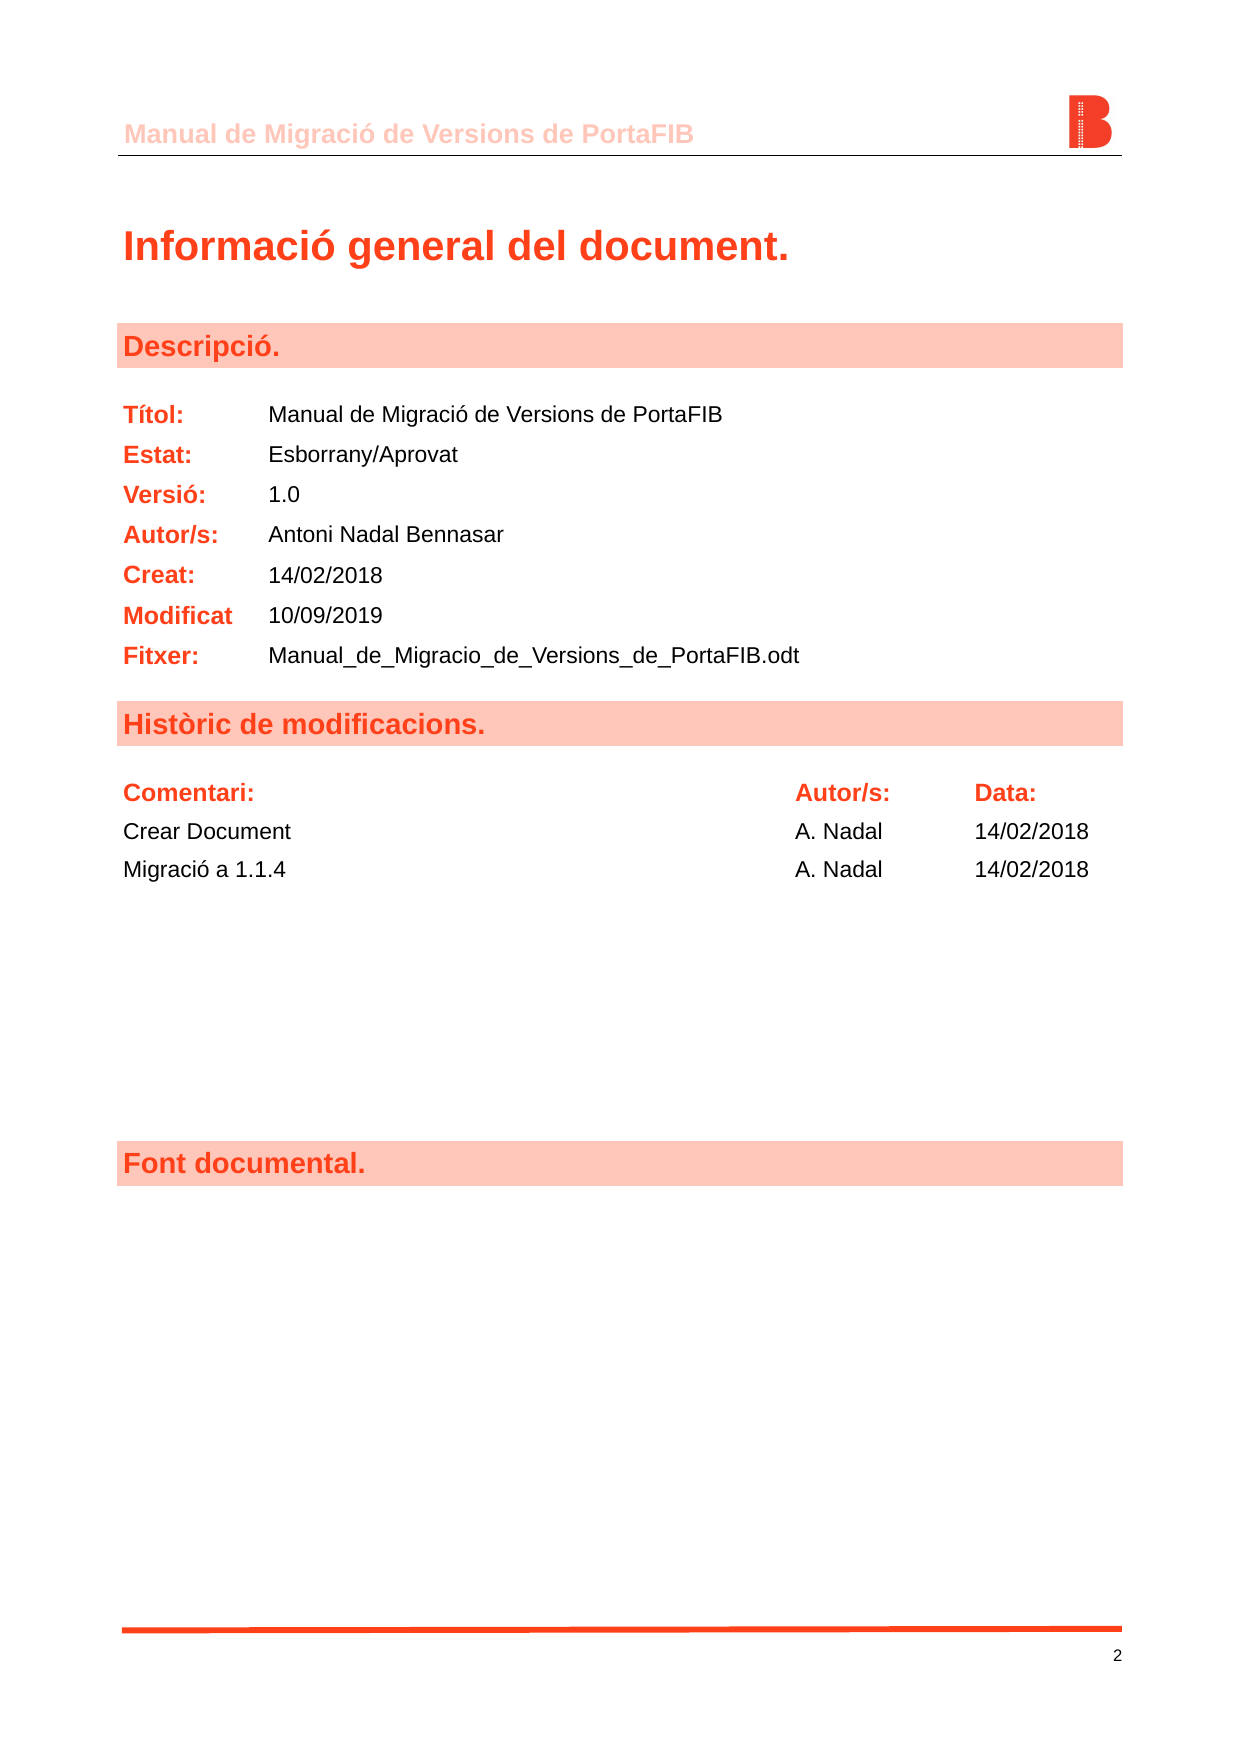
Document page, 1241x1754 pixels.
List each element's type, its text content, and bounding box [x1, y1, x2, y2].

table_cell [969, 1077, 1123, 1115]
table_cell [117, 1186, 1123, 1211]
table_cell [789, 926, 969, 963]
table_cell 14/02/2018 [262, 555, 1123, 595]
table_header Informació general del document. [117, 216, 1123, 323]
table_cell [789, 1039, 969, 1077]
table_cell Migració a 1.1.4 [117, 850, 789, 888]
table_cell [789, 1077, 969, 1115]
table_cell Històric de modificacions. [117, 701, 1123, 746]
table_cell Versió: [117, 474, 262, 514]
picture [1063, 94, 1117, 150]
table_cell [117, 1289, 1123, 1327]
table_cell Antoni Nadal Bennasar [262, 515, 1123, 555]
table_cell A. Nadal [789, 812, 969, 850]
table_cell [789, 964, 969, 1001]
table_cell Manual de Migració de Versions de PortaFIB [262, 394, 1123, 434]
table_cell 10/09/2019 [262, 595, 1123, 635]
table_cell Esborrany/Aprovat [262, 434, 1123, 474]
table_cell A. Nadal [789, 850, 969, 888]
table_cell [117, 964, 789, 1001]
table_cell [117, 1327, 1123, 1365]
table_cell 14/02/2018 [969, 850, 1123, 888]
table_cell [117, 1077, 789, 1115]
table_cell [969, 1039, 1123, 1077]
table_cell [789, 888, 969, 926]
table_cell [117, 1211, 1123, 1249]
table_cell Títol: [117, 394, 262, 434]
table_cell [789, 1001, 969, 1039]
table_cell [969, 964, 1123, 1001]
table_cell Fitxer: [117, 635, 262, 675]
table_cell [969, 926, 1123, 963]
table_cell Autor/s: [117, 515, 262, 555]
table_cell Crear Document [117, 812, 789, 850]
table_cell [117, 368, 1123, 394]
table_cell [117, 926, 789, 963]
table_cell Descripció. [117, 323, 1123, 368]
table_cell Creat: [117, 555, 262, 595]
table_cell Data: [969, 772, 1123, 812]
table_cell 1.0 [262, 474, 1123, 514]
table_cell 14/02/2018 [969, 812, 1123, 850]
table_cell [969, 1001, 1123, 1039]
table_cell Manual_de_Migracio_de_Versions_de_PortaFIB.odt [262, 635, 1123, 675]
table_cell [117, 888, 789, 926]
table_cell [117, 1001, 789, 1039]
table_cell [969, 888, 1123, 926]
table_cell Comentari: [117, 772, 789, 812]
table_cell Font documental. [117, 1141, 1123, 1186]
table_cell [117, 675, 1123, 701]
table_cell [117, 1039, 789, 1077]
table_cell [117, 1249, 1123, 1289]
table_cell [117, 1115, 1123, 1141]
table_cell Autor/s: [789, 772, 969, 812]
table_cell Modificat [117, 595, 262, 635]
table_cell [117, 746, 1123, 772]
table_cell Estat: [117, 434, 262, 474]
